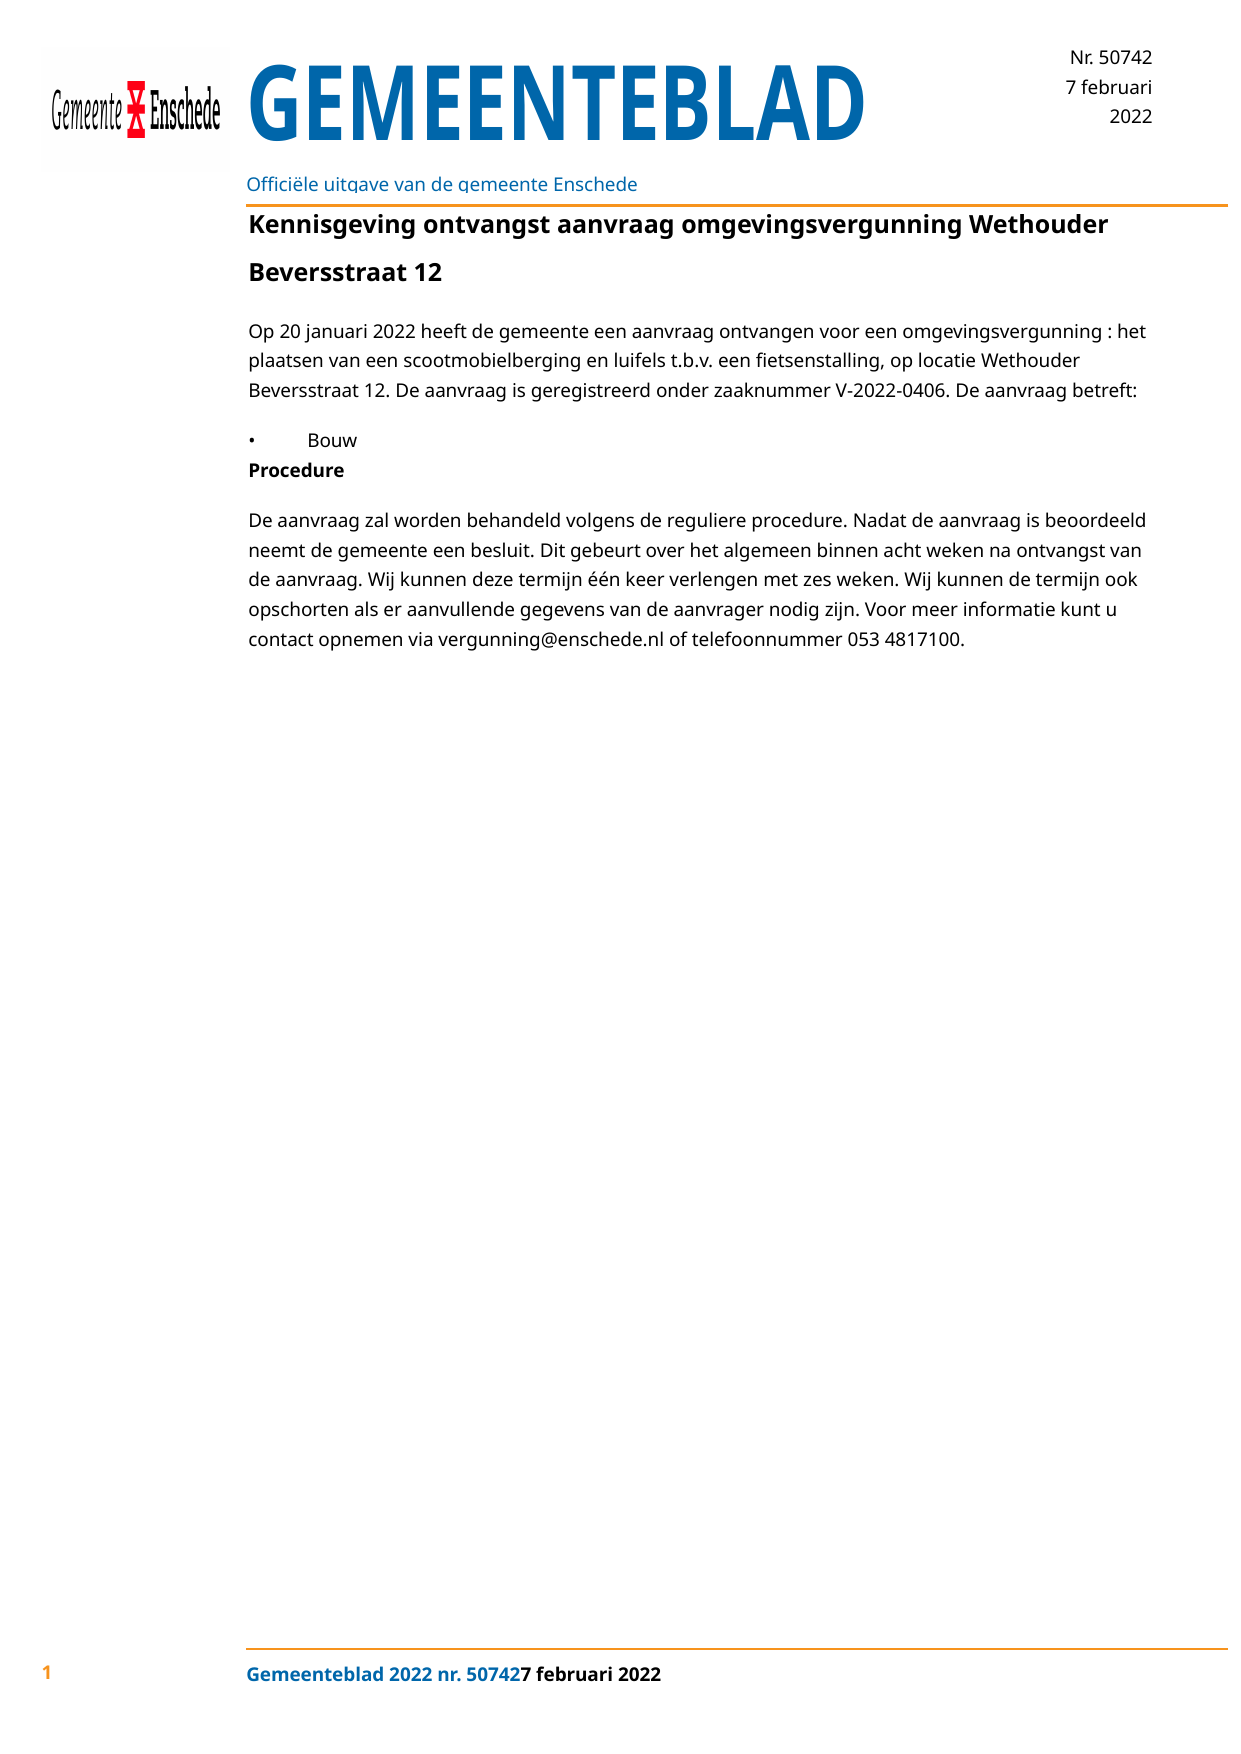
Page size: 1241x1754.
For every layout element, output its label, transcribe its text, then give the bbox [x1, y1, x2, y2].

text Op 20 januari 2022 heeft de gemeente een aanvraag ontvangen voor een omgevingsvergunning : het plaatsen van een scootmobielberging en luifels t.b.v. een fietsenstalling, op locatie Wethouder Beversstraat 12. De aanvraag is geregistreerd onder zaaknummer V-2022-0406. De aanvraag betreft: [248, 318, 1152, 403]
text De aanvraag zal worden behandeld volgens de reguliere procedure. Nadat de aanvraag is beoordeeld neemt de gemeente een besluit. Dit gebeurt over het algemeen binnen acht weken na ontvangst van de aanvraag. Wij kunnen deze termijn één keer verlengen met zes weken. Wij kunnen de termijn ook opschorten als er aanvullende gegevens van de aanvrager nodig zijn. Voor meer informatie kunt u contact opnemen via vergunning@enschede.nl of telefoonnummer 053 4817100. [248, 507, 1152, 652]
picture [41, 47, 231, 172]
text Kennisgeving ontvangst aanvraag omgevingsvergunning Wethouder Beversstraat 12 [248, 207, 1152, 288]
list Bouw [248, 427, 1152, 453]
text Procedure [248, 457, 1152, 483]
